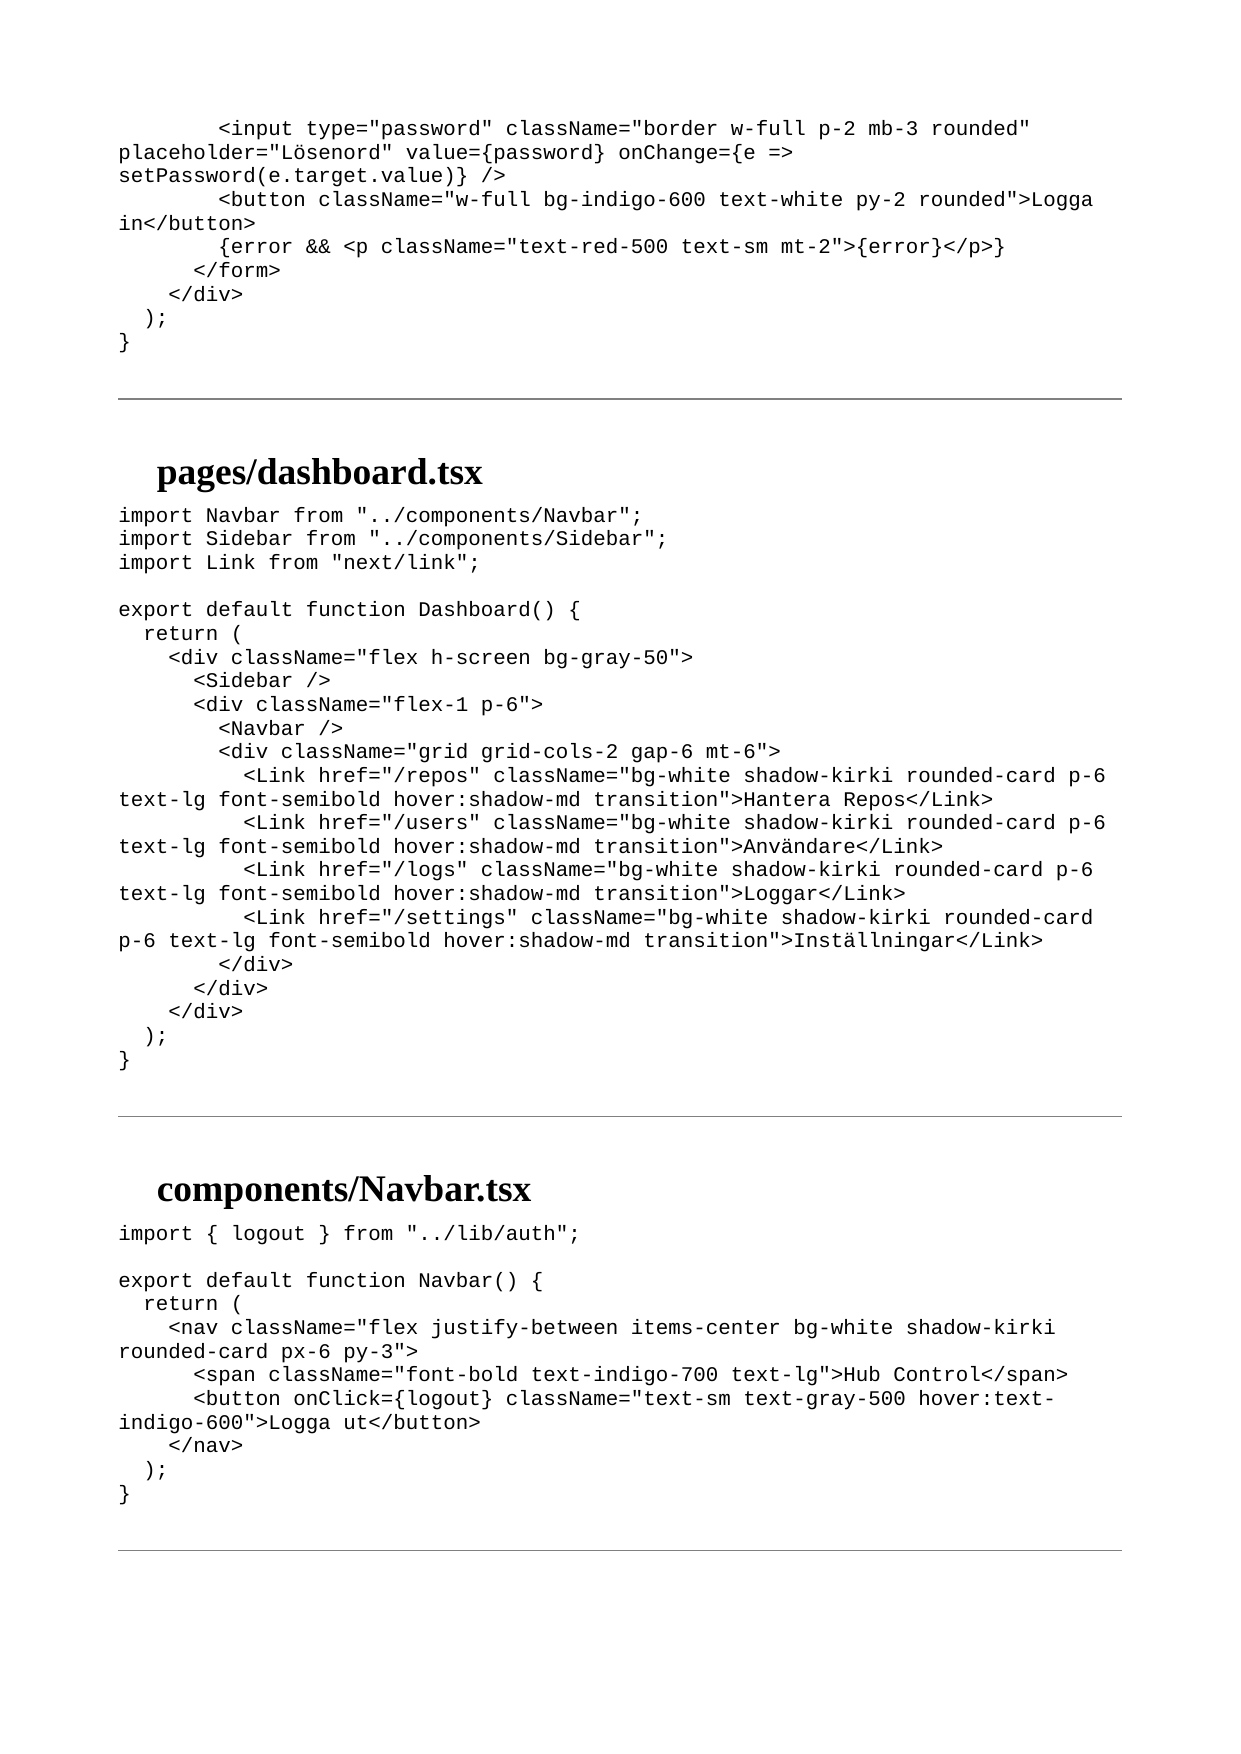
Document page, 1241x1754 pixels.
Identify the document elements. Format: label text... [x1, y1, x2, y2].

subtitle 🔧 components/Navbar.tsx [118, 1167, 1122, 1210]
text import Navbar from "../components/Navbar"; [118, 505, 1122, 528]
text <button onClick={logout} className="text-sm text-gray-500 hover:text-indigo-600">Logga ut</button> [118, 1388, 1122, 1435]
text } [118, 1049, 1122, 1072]
text <button className="w-full bg-indigo-600 text-white py-2 rounded">Logga in</button> [118, 189, 1122, 236]
text import Sidebar from "../components/Sidebar"; [118, 528, 1122, 552]
text import Link from "next/link"; [118, 552, 1122, 576]
text ); [118, 307, 1122, 331]
text ); [118, 1025, 1122, 1049]
text </div> [118, 1001, 1122, 1025]
text import { logout } from "../lib/auth"; [118, 1222, 1122, 1246]
text <Link href="/settings" className="bg-white shadow-kirki rounded-card p-6 text-lg font-semibold hover:shadow-md transition">Inställningar</Link> [118, 907, 1122, 954]
text <div className="grid grid-cols-2 gap-6 mt-6"> [118, 741, 1122, 765]
text ); [118, 1459, 1122, 1483]
text <div className="flex h-screen bg-gray-50"> [118, 647, 1122, 670]
text } [118, 331, 1122, 354]
text <Link href="/repos" className="bg-white shadow-kirki rounded-card p-6 text-lg font-semibold hover:shadow-md transition">Hantera Repos</Link> [118, 765, 1122, 812]
text </div> [118, 284, 1122, 307]
subtitle 🧠 pages/dashboard.tsx [118, 449, 1122, 492]
text <nav className="flex justify-between items-center bg-white shadow-kirki rounded-card px-6 py-3"> [118, 1317, 1122, 1364]
text return ( [118, 1293, 1122, 1317]
text return ( [118, 623, 1122, 647]
text <Sidebar /> [118, 670, 1122, 694]
text <Link href="/users" className="bg-white shadow-kirki rounded-card p-6 text-lg font-semibold hover:shadow-md transition">Användare</Link> [118, 812, 1122, 859]
text <input type="password" className="border w-full p-2 mb-3 rounded" placeholder="Lösenord" value={password} onChange={e => setPassword(e.target.value)} /> [118, 118, 1122, 189]
text </form> [118, 260, 1122, 284]
text </div> [118, 954, 1122, 978]
text </div> [118, 978, 1122, 1001]
text export default function Navbar() { [118, 1270, 1122, 1293]
text {error && <p className="text-red-500 text-sm mt-2">{error}</p>} [118, 236, 1122, 260]
text <Navbar /> [118, 718, 1122, 741]
text <span className="font-bold text-indigo-700 text-lg">Hub Control</span> [118, 1364, 1122, 1388]
text </nav> [118, 1435, 1122, 1459]
text export default function Dashboard() { [118, 599, 1122, 623]
text <div className="flex-1 p-6"> [118, 694, 1122, 718]
text <Link href="/logs" className="bg-white shadow-kirki rounded-card p-6 text-lg font-semibold hover:shadow-md transition">Loggar</Link> [118, 859, 1122, 907]
text } [118, 1483, 1122, 1506]
